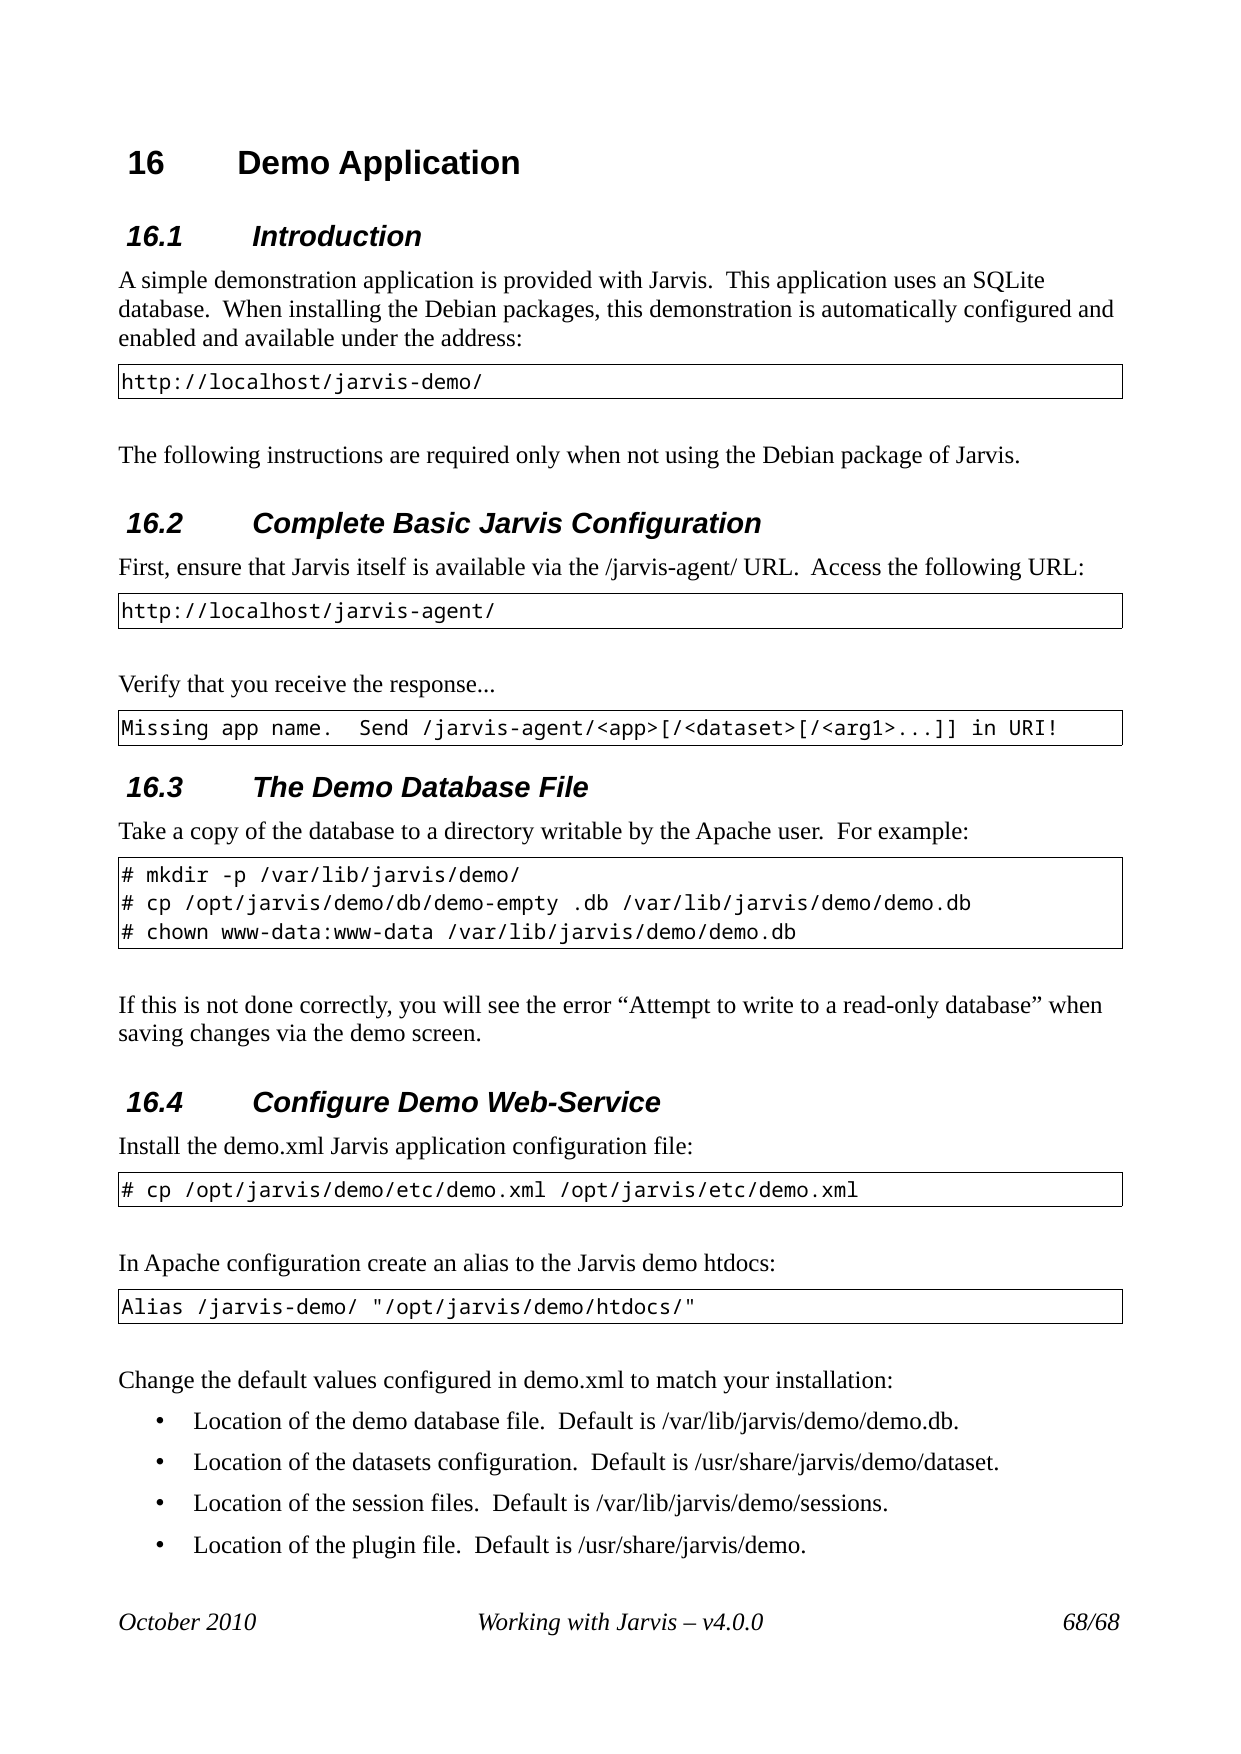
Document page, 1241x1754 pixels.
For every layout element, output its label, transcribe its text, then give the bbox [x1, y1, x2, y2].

subtitle Complete Basic Jarvis Configuration [118, 506, 1122, 539]
text First, ensure that Jarvis itself is available via the /jarvis-agent/ URL. Access the following URL: [118, 552, 1122, 581]
text Missing app name. Send /jarvis-agent/<app>[/<dataset>[/<arg1>...]] in URI! [119, 711, 1122, 745]
text http://localhost/jarvis-agent/ [119, 594, 1122, 628]
text Install the demo.xml Jarvis application configuration file: [118, 1131, 1122, 1159]
text # cp /opt/jarvis/demo/etc/demo.xml /opt/jarvis/etc/demo.xml [119, 1173, 1122, 1206]
text Verify that you receive the response... [118, 669, 1122, 698]
subtitle The Demo Database File [118, 770, 1122, 803]
subtitle Configure Demo Web-Service [118, 1085, 1122, 1118]
text If this is not done correctly, you will see the error “Attempt to write to a read-only database” when saving changes via the demo screen. [118, 990, 1122, 1047]
subtitle Introduction [118, 219, 1122, 253]
text http://localhost/jarvis-demo/ [119, 365, 1122, 398]
list Location of the demo database file. Default is /var/lib/jarvis/demo/demo.db. [156, 1406, 1122, 1435]
text # cp /opt/jarvis/demo/db/demo-empty .db /var/lib/jarvis/demo/demo.db [119, 886, 1122, 914]
text # chown www-data:www-data /var/lib/jarvis/demo/demo.db [119, 914, 1122, 948]
text Change the default values configured in demo.xml to match your installation: [118, 1365, 1122, 1393]
text In Apache configuration create an alias to the Jarvis demo htdocs: [118, 1248, 1122, 1276]
list Location of the datasets configuration. Default is /usr/share/jarvis/demo/dataset. [156, 1447, 1122, 1476]
list Location of the session files. Default is /var/lib/jarvis/demo/sessions. [156, 1488, 1122, 1517]
text Alias /jarvis-demo/ "/opt/jarvis/demo/htdocs/" [119, 1290, 1122, 1323]
list Location of the plugin file. Default is /usr/share/jarvis/demo. [156, 1530, 1122, 1558]
text The following instructions are required only when not using the Debian package of Jarvis. [118, 440, 1122, 468]
text Take a copy of the database to a directory writable by the Apache user. For example: [118, 816, 1122, 844]
text A simple demonstration application is provided with Jarvis. This application uses an SQLite database. When installing the Debian packages, this demonstration is automatically configured and enabled and available under the address: [118, 265, 1122, 352]
subtitle Demo Application [118, 143, 1122, 182]
text # mkdir -p /var/lib/jarvis/demo/ [119, 858, 1122, 886]
